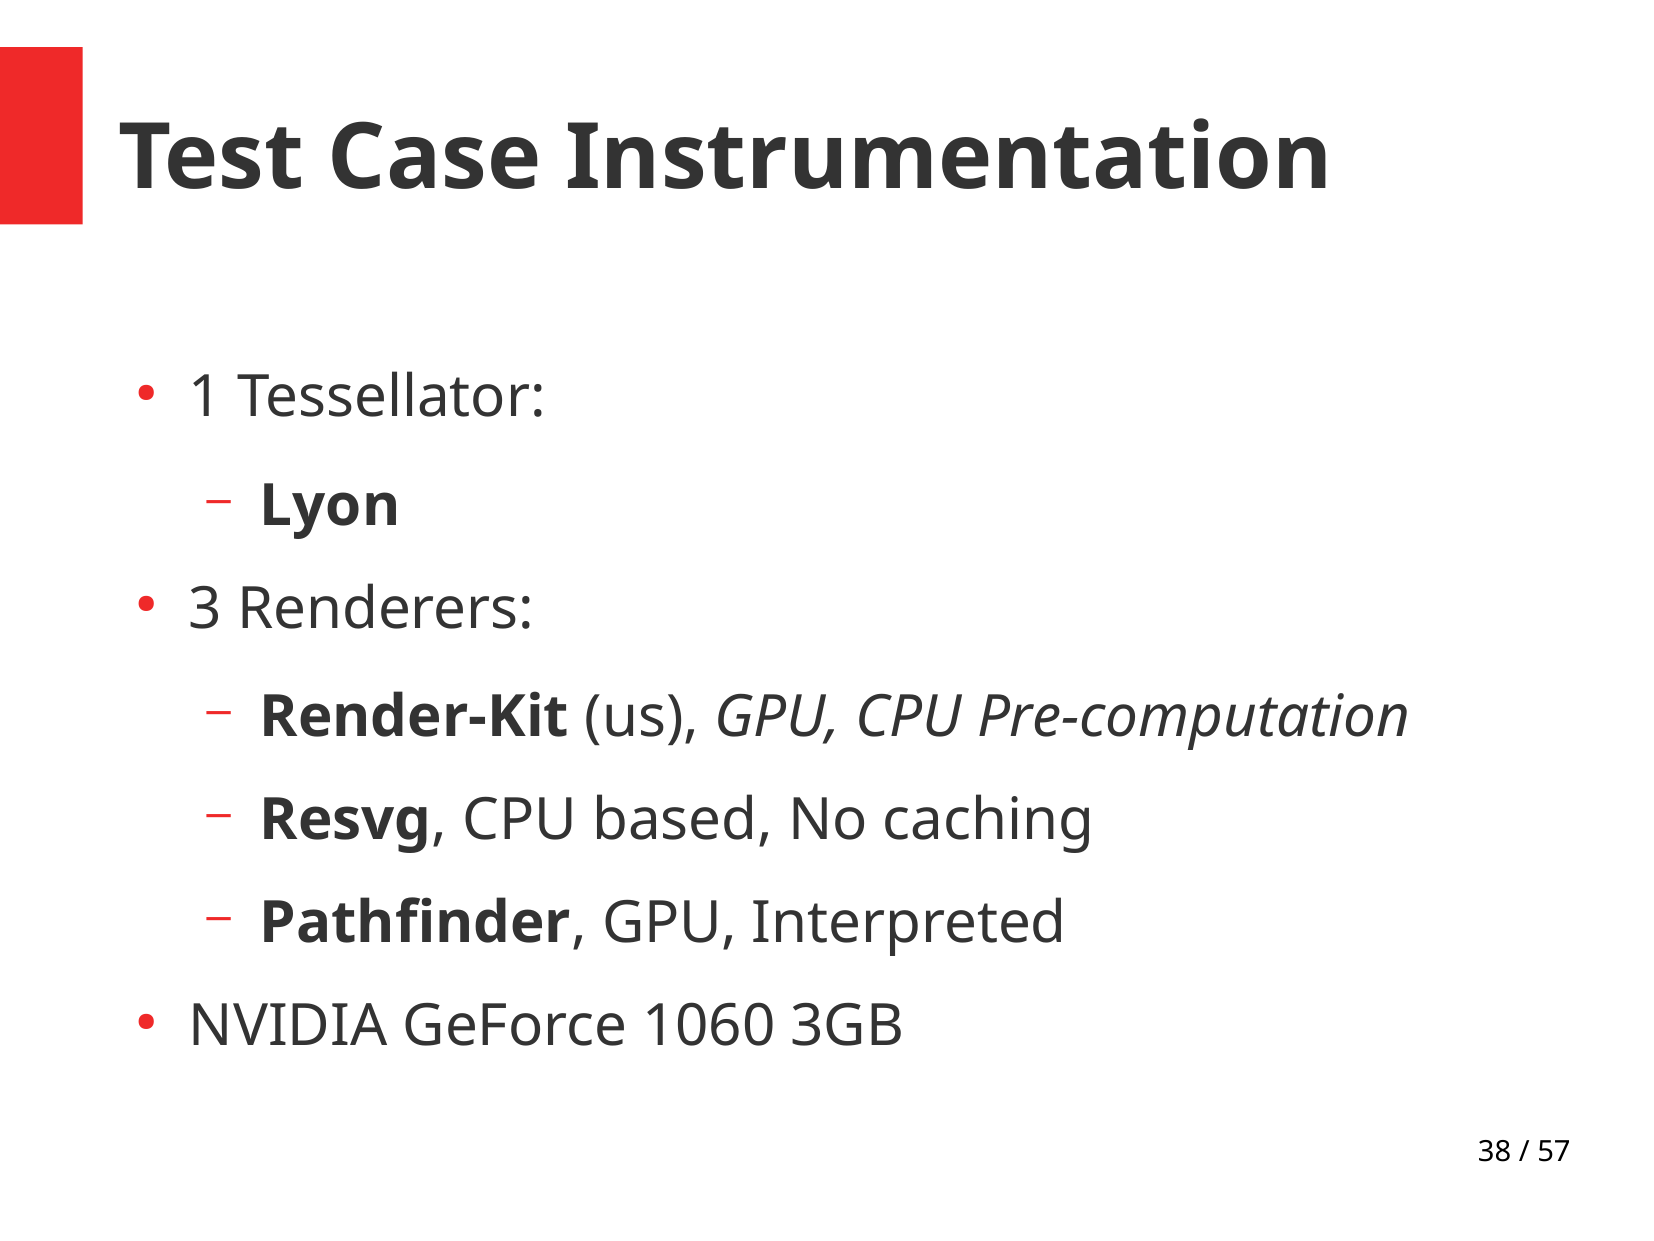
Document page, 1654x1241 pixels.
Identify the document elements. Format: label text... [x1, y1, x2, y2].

title Test Case Instrumentation [118, 49, 1571, 257]
list 1 Tessellator: Lyon 3 Renderers: Render-Kit (us), GPU, CPU Pre-computation Resvg, CPU based, No caching Pathfinder, GPU, Interpreted NVIDIA GeForce 1060 3GB [118, 354, 1536, 1074]
